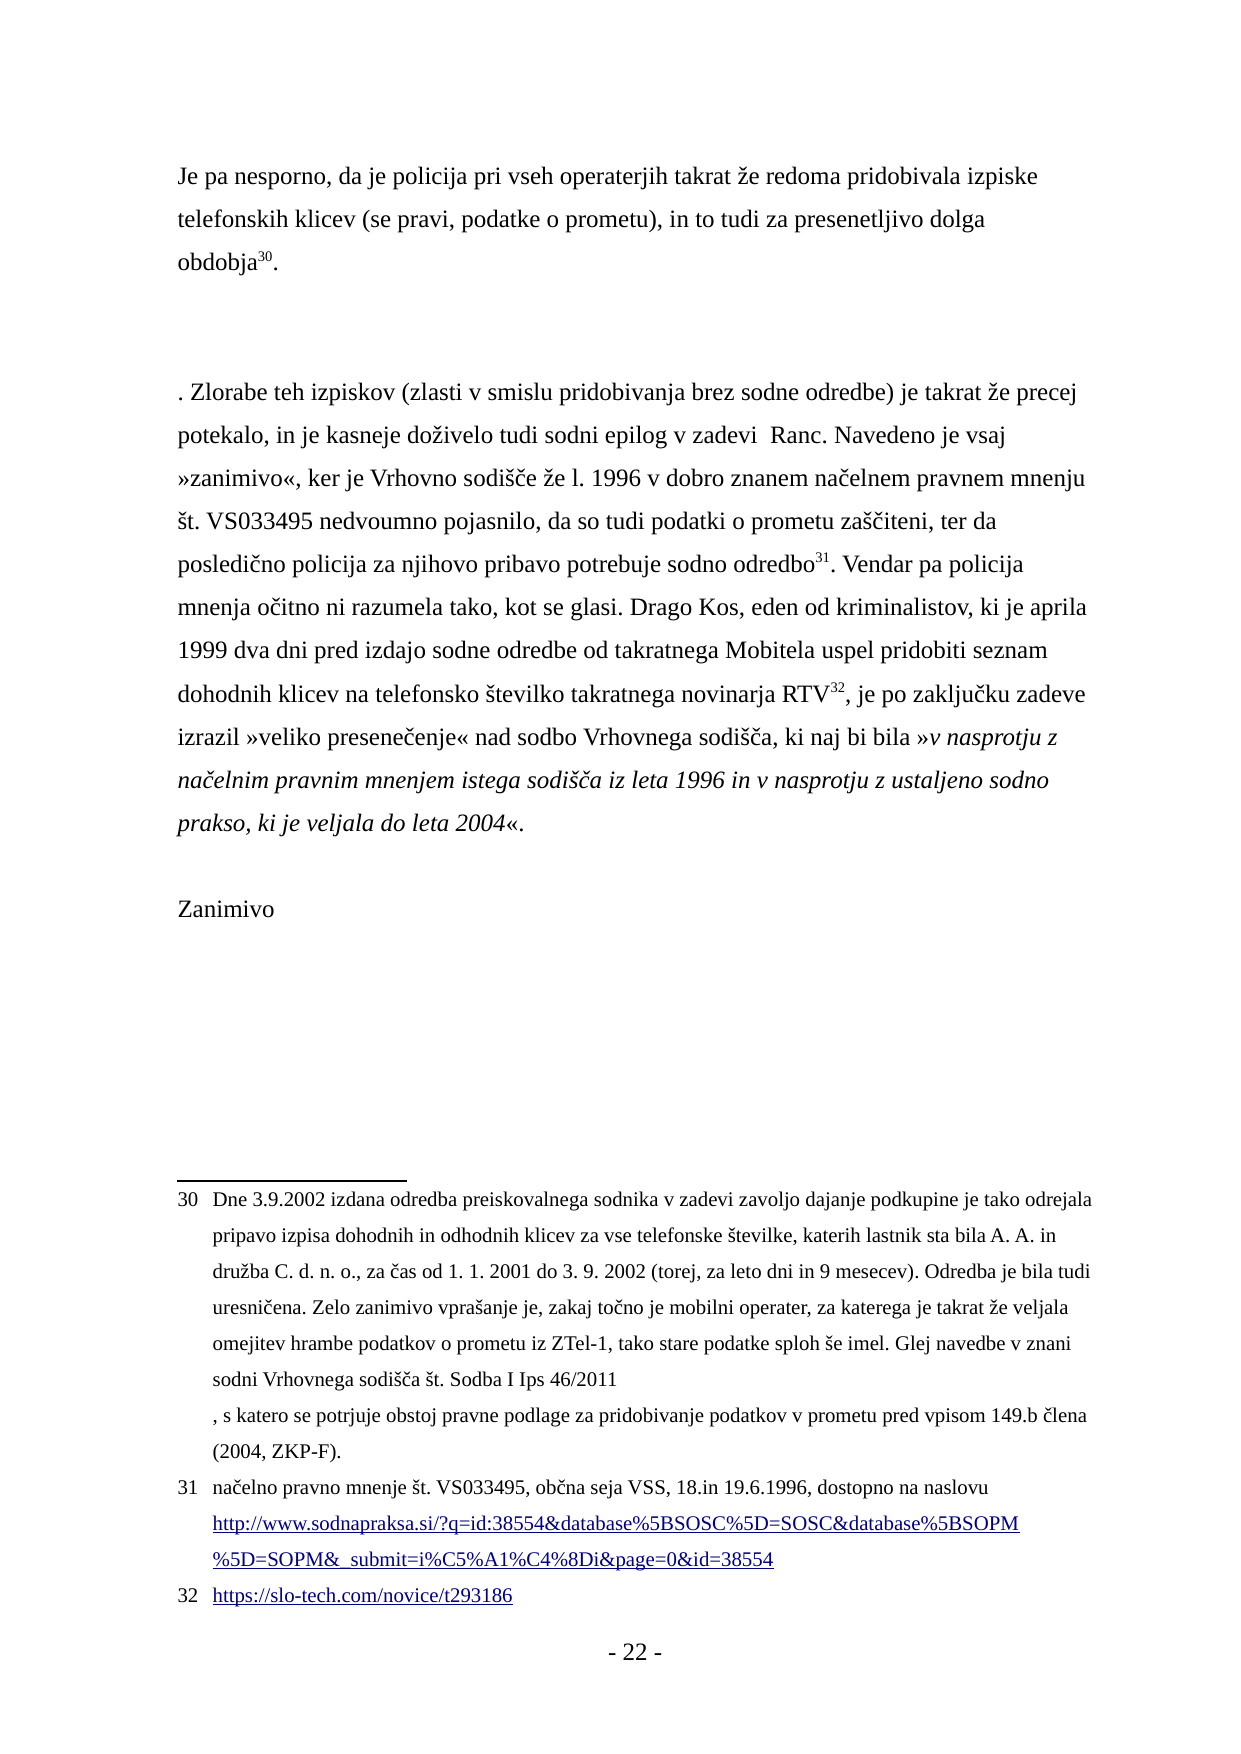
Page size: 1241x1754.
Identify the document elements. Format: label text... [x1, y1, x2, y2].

text Dne 3.9.2002 izdana odredba preiskovalnega sodnika v zadevi zavoljo dajanje podkupine je tako odrejala pripavo izpisa dohodnih in odhodnih klicev za vse telefonske številke, katerih lastnik sta bila A. A. in družba C. d. n. o., za čas od 1. 1. 2001 do 3. 9. 2002 (torej, za leto dni in 9 mesecev). Odredba je bila tudi uresničena. Zelo zanimivo vprašanje je, zakaj točno je mobilni operater, za katerega je takrat že veljala omejitev hrambe podatkov o prometu iz ZTel-1, tako stare podatke sploh še imel. Glej navedbe v znani sodni Vrhovnega sodišča št. Sodba I Ips 46/2011 , s katero se potrjuje obstoj pravne podlage za pridobivanje podatkov v prometu pred vpisom 149.b člena (2004, ZKP-F). [177, 1187, 1093, 1463]
text načelno pravno mnenje št. VS033495, občna seja VSS, 18.in 19.6.1996, dostopno na naslovu http://www.sodnapraksa.si/?q=id:38554&database%5BSOSC%5D=SOSC&database%5BSOPM%5D=SOPM&_submit=i%C5%A1%C4%8Di&page=0&id=38554 [177, 1475, 1093, 1571]
text . Zlorabe teh izpiskov (zlasti v smislu pridobivanja brez sodne odredbe) je takrat že precej potekalo, in je kasneje doživelo tudi sodni epilog v zadevi Ranc. Navedeno je vsaj »zanimivo«, ker je Vrhovno sodišče že l. 1996 v dobro znanem načelnem pravnem mnenju št. VS033495 nedvoumno pojasnilo, da so tudi podatki o prometu zaščiteni, ter da posledično policija za njihovo pribavo potrebuje sodno odredbo. Vendar pa policija mnenja očitno ni razumela tako, kot se glasi. Drago Kos, eden od kriminalistov, ki je aprila 1999 dva dni pred izdajo sodne odredbe od takratnega Mobitela uspel pridobiti seznam dohodnih klicev na telefonsko številko takratnega novinarja RTV, je po zaključku zadeve izrazil »veliko presenečenje« nad sodbo Vrhovnega sodišča, ki naj bi bila »v nasprotju z načelnim pravnim mnenjem istega sodišča iz leta 1996 in v nasprotju z ustaljeno sodno prakso, ki je veljala do leta 2004«. [177, 377, 1093, 837]
text Je pa nesporno, da je policija pri vseh operaterjih takrat že redoma pridobivala izpiske telefonskih klicev (se pravi, podatke o prometu), in to tudi za presenetljivo dolga obdobja. [177, 161, 1093, 276]
text Zanimivo [177, 894, 1093, 923]
text https://slo-tech.com/novice/t293186 [177, 1583, 1093, 1607]
